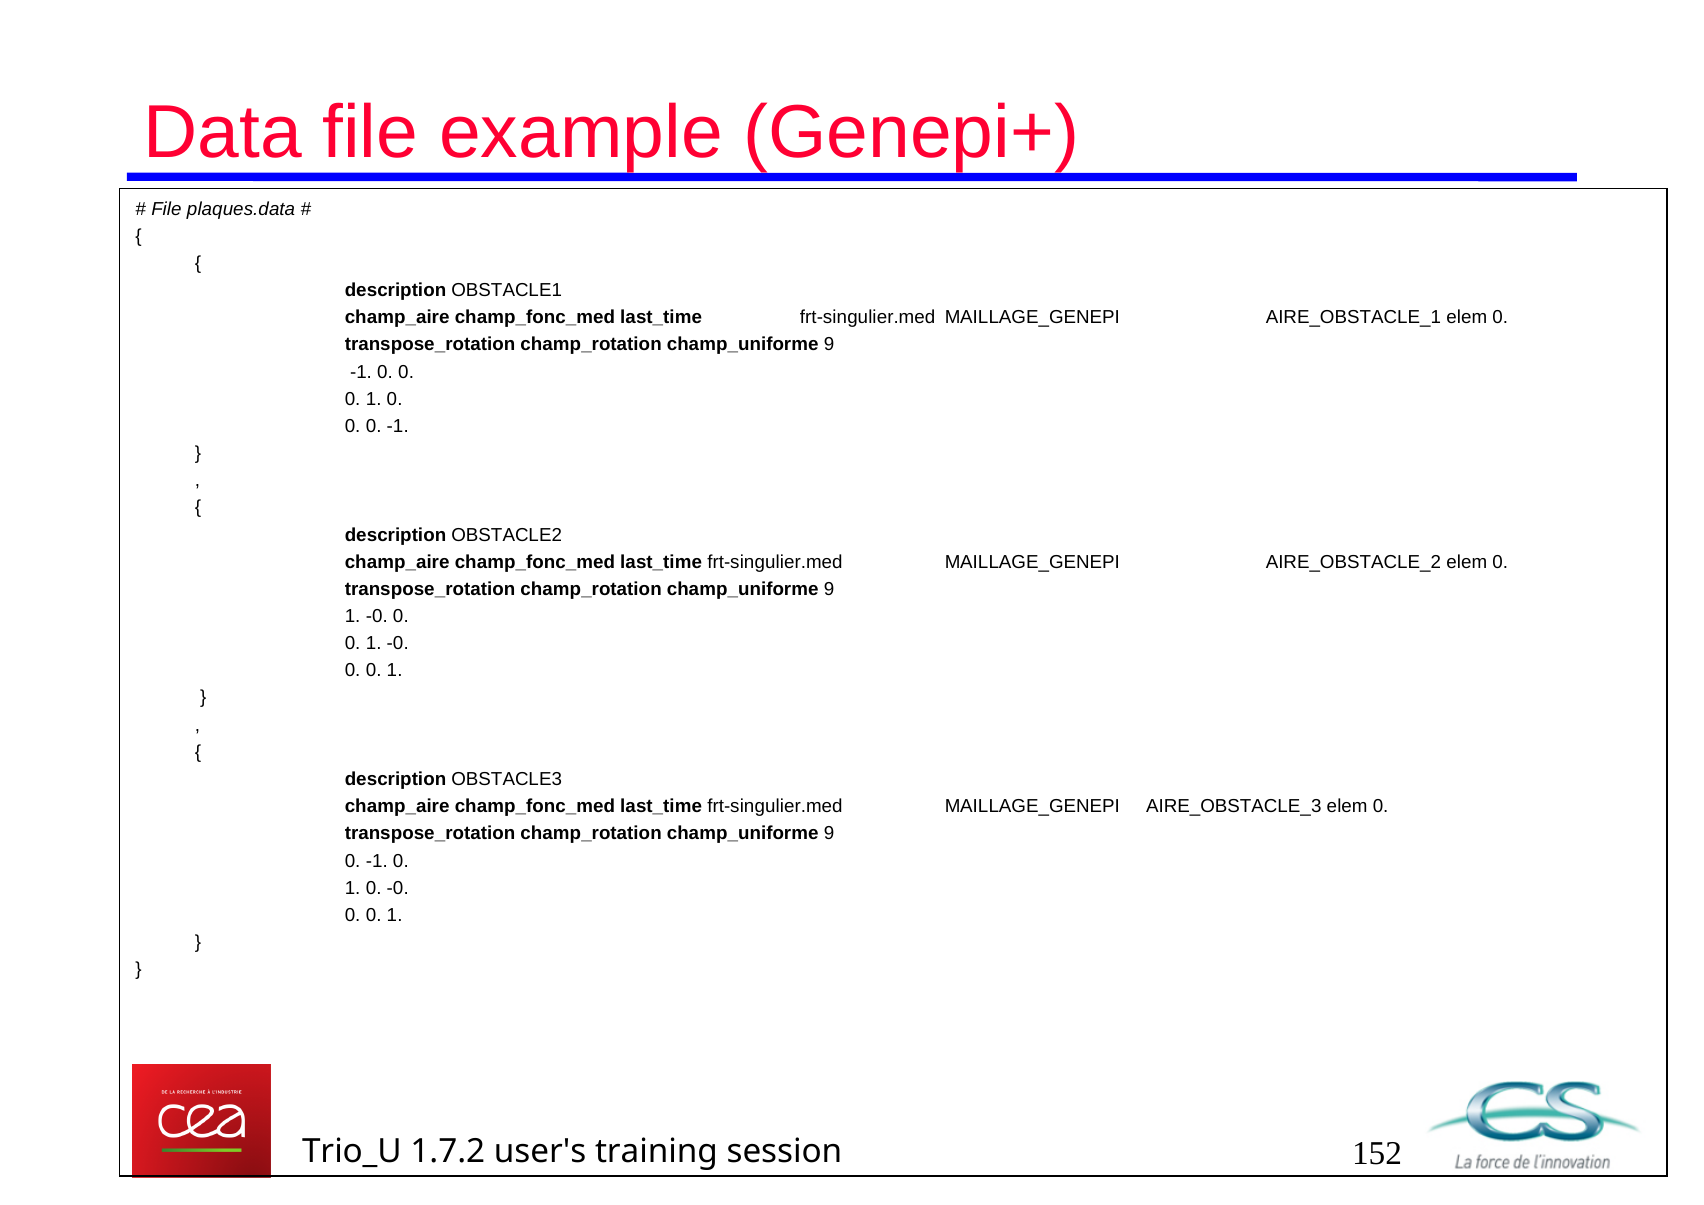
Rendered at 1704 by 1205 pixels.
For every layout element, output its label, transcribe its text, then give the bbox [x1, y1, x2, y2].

text_box # File plaques.data # { { description OBSTACLE1 champ_aire champ_fonc_med last_time frt-singulier.med MAILLAGE_GENEPI AIRE_OBSTACLE_1 elem 0. transpose_rotation champ_rotation champ_uniforme 9 -1. 0. 0. 0. 1. 0. 0. 0. -1. } , { description OBSTACLE2 champ_aire champ_fonc_med last_time frt-singulier.med MAILLAGE_GENEPI AIRE_OBSTACLE_2 elem 0. transpose_rotation champ_rotation champ_uniforme 9 1. -0. 0. 0. 1. -0. 0. 0. 1. } , { description OBSTACLE3 champ_aire champ_fonc_med last_time frt-singulier.med MAILLAGE_GENEPI AIRE_OBSTACLE_3 elem 0. transpose_rotation champ_rotation champ_uniforme 9 0. -1. 0. 1. 0. -0. 0. 0. 1. } } [119, 188, 1667, 1176]
title Data file example (Genepi+) [127, 39, 1577, 188]
